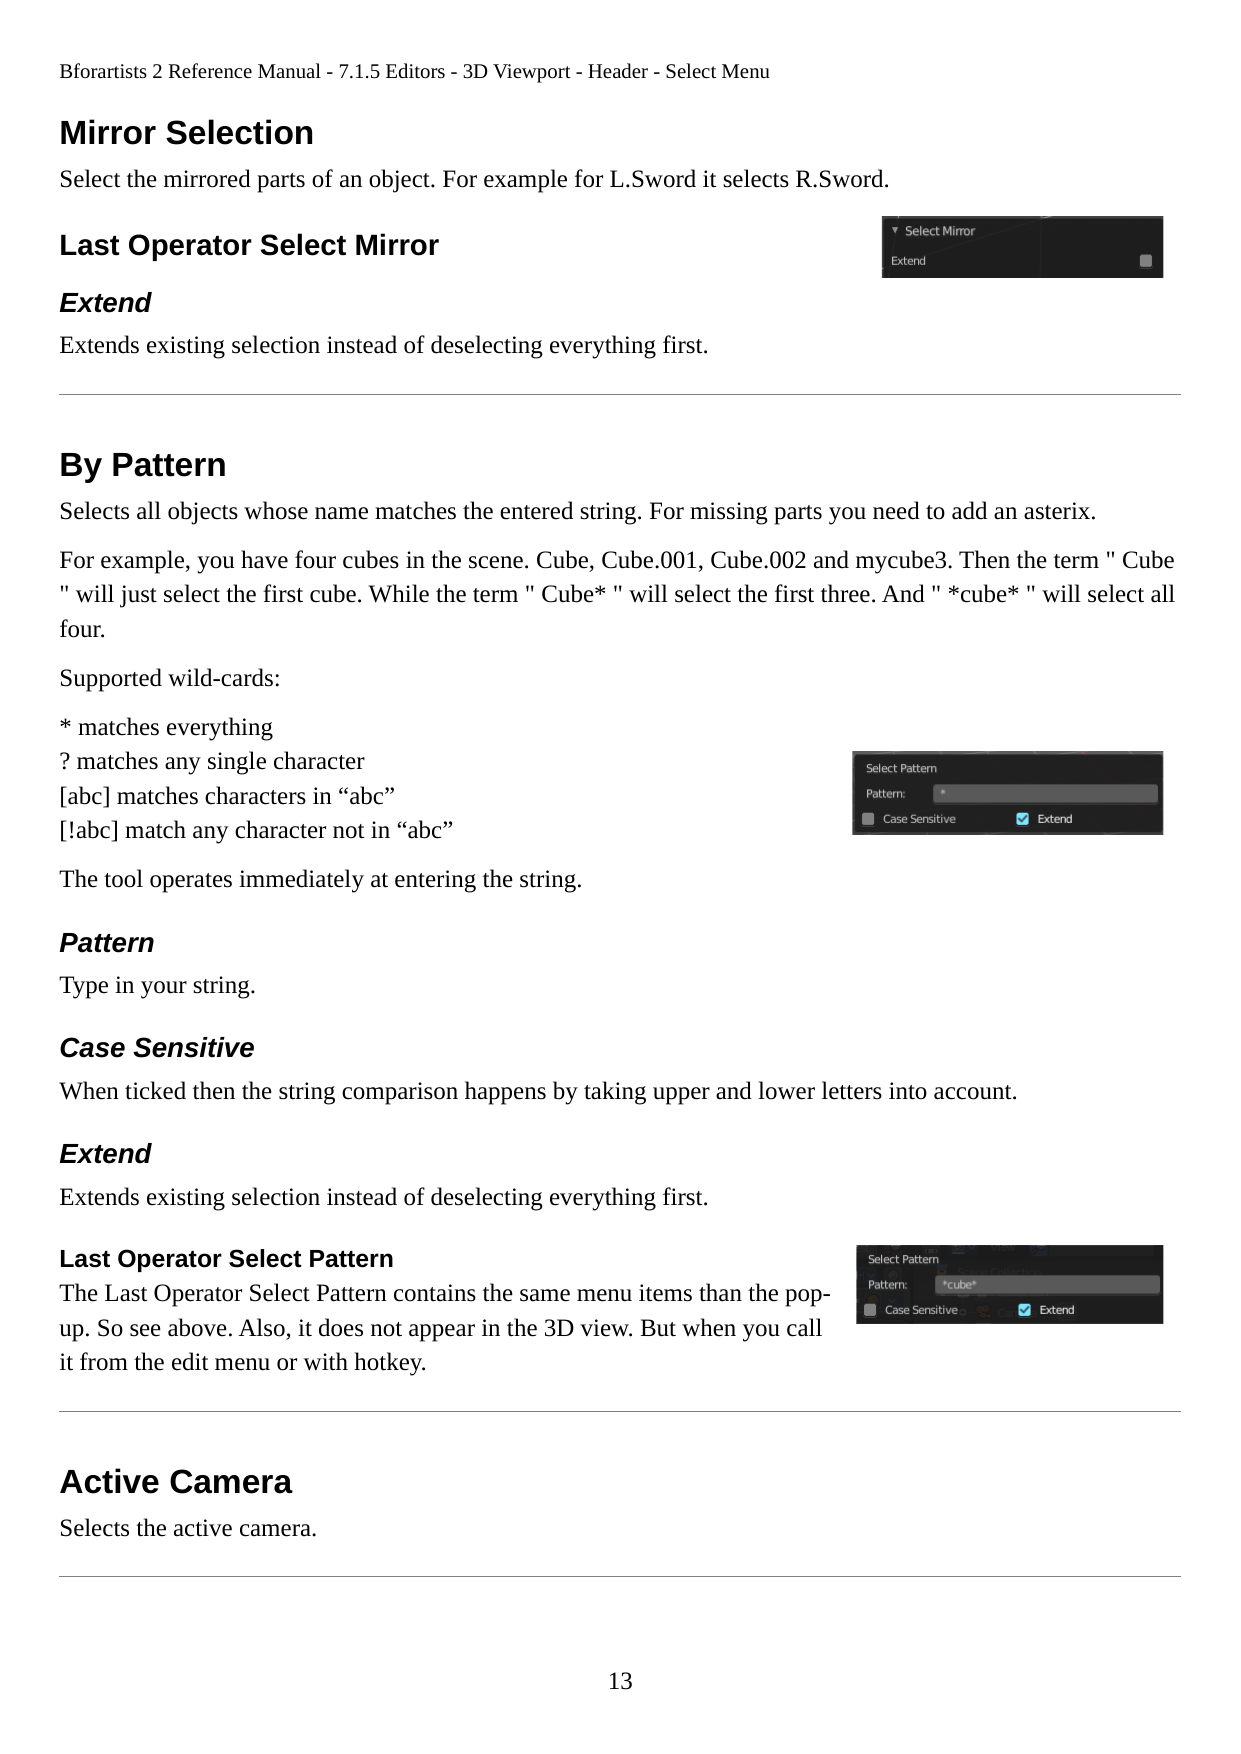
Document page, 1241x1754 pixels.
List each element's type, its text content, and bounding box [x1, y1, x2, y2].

subtitle Extend [59, 1138, 1181, 1170]
subtitle Last Operator Select Mirror [59, 227, 881, 261]
text Type in your string. [59, 970, 1181, 999]
subtitle [1164, 227, 1181, 261]
text Selects all objects whose name matches the entered string. For missing parts you need to add an asterix. [59, 496, 1181, 524]
subtitle Extend [59, 286, 1181, 318]
text The Last Operator Select Pattern contains the same menu items than the pop-up. So see above. Also, it does not appear in the 3D view. But when you call it from the edit menu or with hotkey. [59, 1278, 1181, 1376]
picture [881, 216, 1164, 278]
text The tool operates immediately at entering the string. [59, 864, 1181, 893]
text Selects the active camera. [59, 1513, 1181, 1541]
text Extends existing selection instead of deselecting everything first. [59, 1182, 1181, 1211]
picture [852, 751, 1164, 835]
subtitle By Pattern [59, 444, 1181, 483]
subtitle Active Camera [59, 1462, 1181, 1500]
subtitle Pattern [59, 926, 1181, 958]
picture [856, 1245, 1164, 1324]
text For example, you have four cubes in the scene. Cube, Cube.001, Cube.002 and mycube3. Then the term " Cube " will just select the first cube. While the term " Cube* " will select the first three. And " *cube* " will select all four. [59, 545, 1181, 642]
subtitle Last Operator Select Pattern [59, 1244, 1181, 1272]
text When ticked then the string comparison happens by taking upper and lower letters into account. [59, 1076, 1181, 1105]
text * matches everything ? matches any single character [abc] matches characters in “abc” [!abc] match any character not in “abc” [59, 712, 1181, 844]
text Select the mirrored parts of an object. For example for L.Sword it selects R.Sword. [59, 164, 1181, 192]
text Extends existing selection instead of deselecting everything first. [59, 331, 1181, 359]
subtitle Mirror Selection [59, 113, 1181, 151]
subtitle Case Sensitive [59, 1032, 1181, 1064]
text Supported wild-cards: [59, 663, 1181, 692]
